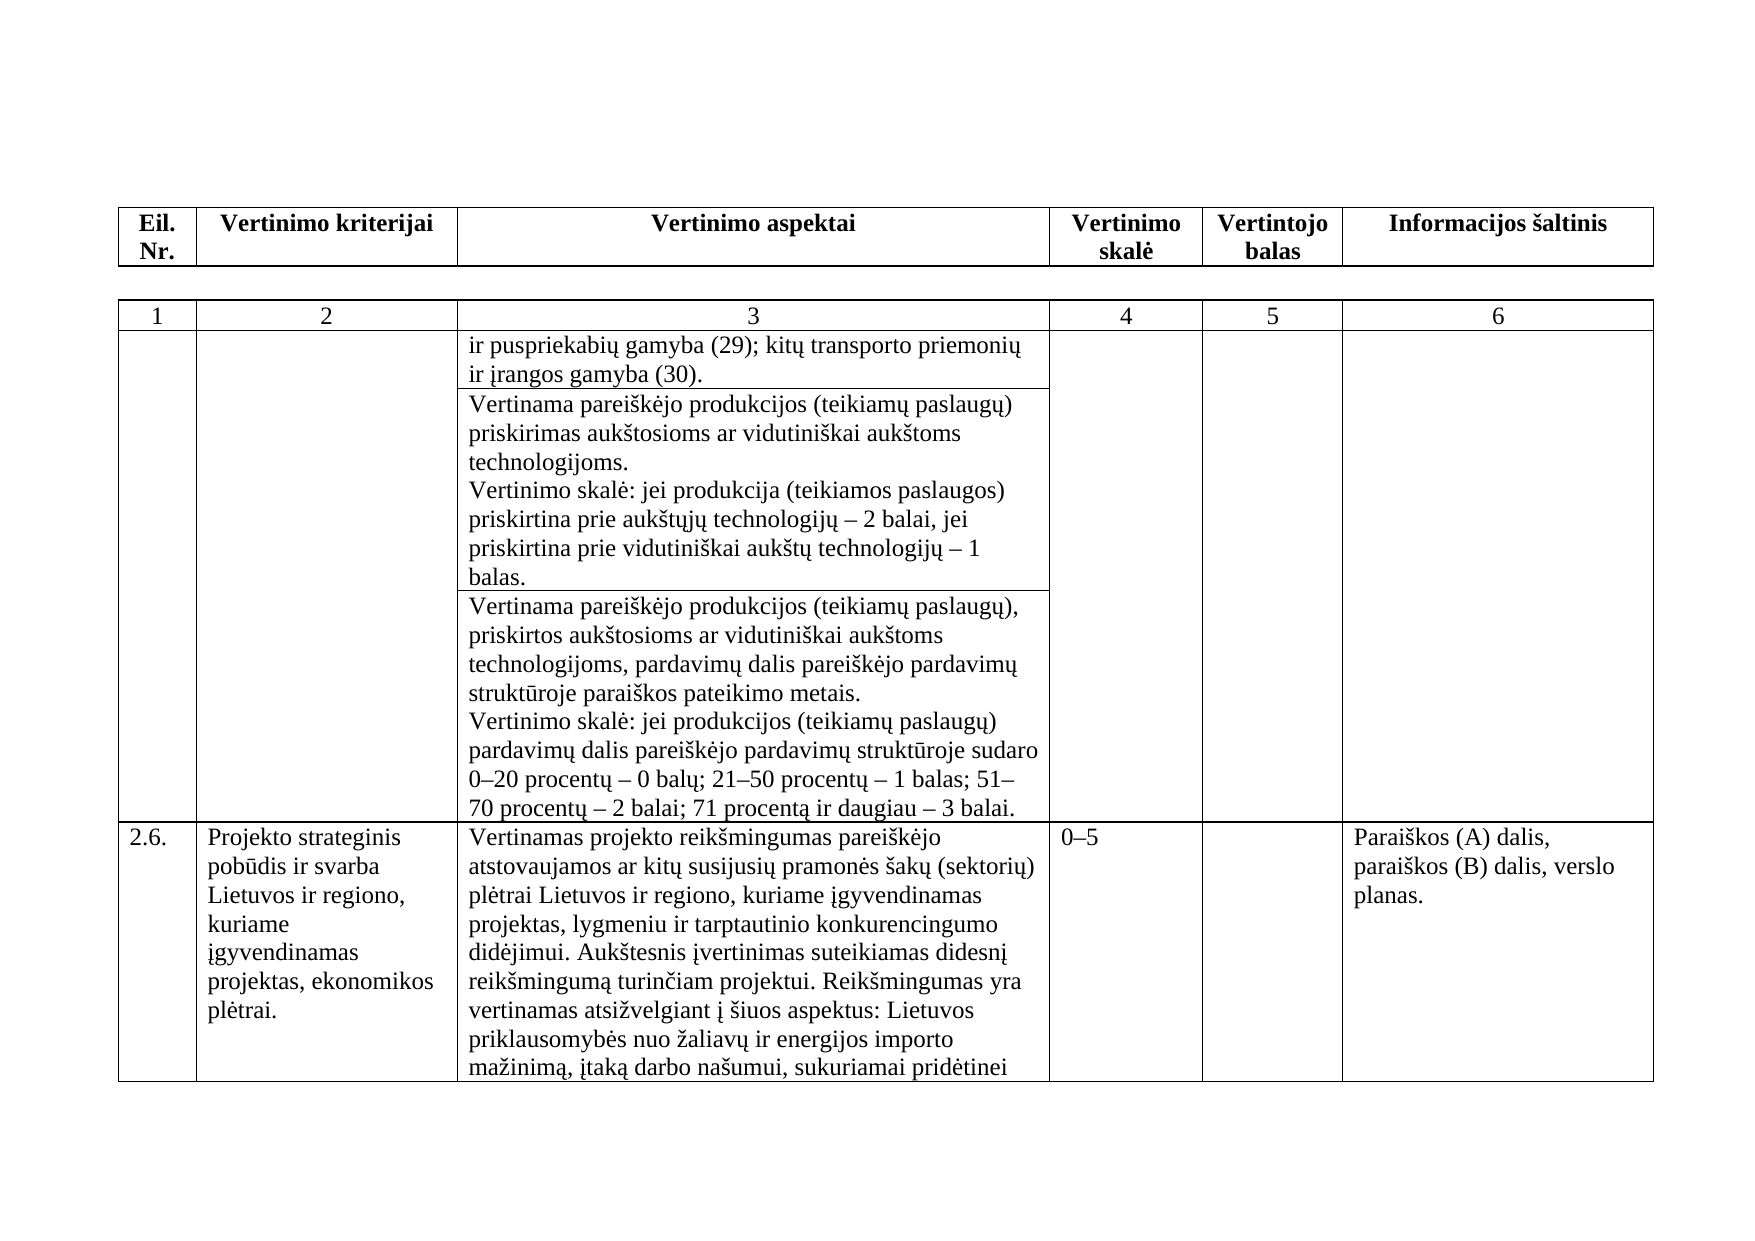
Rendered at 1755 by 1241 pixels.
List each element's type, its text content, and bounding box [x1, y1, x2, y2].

table_cell 5 [1203, 301, 1342, 329]
table_cell [1050, 331, 1202, 821]
table_cell [1343, 267, 1653, 299]
table_cell 1 [119, 301, 196, 329]
table_header Vertinimo kriterijai [197, 208, 457, 265]
table_header Vertinimo skalė [1050, 208, 1202, 265]
table_header Eil. Nr. [119, 208, 196, 265]
table_cell 0–5 [1050, 823, 1202, 1081]
table_cell [118, 267, 196, 299]
table_cell [457, 267, 1049, 299]
table_cell 6 [1343, 301, 1653, 329]
table_cell [1203, 823, 1342, 1081]
table_cell [196, 267, 457, 299]
table_cell 4 [1050, 301, 1202, 329]
table_cell 2.6. [119, 823, 196, 1081]
table_cell ir puspriekabių gamyba (29); kitų transporto priemonių ir įrangos gamyba (30). [458, 331, 1049, 388]
table_cell Vertinamas projekto reikšmingumas pareiškėjo atstovaujamos ar kitų susijusių pramonės šakų (sektorių) plėtrai Lietuvos ir regiono, kuriame įgyvendinamas projektas, lygmeniu ir tarptautinio konkurencingumo didėjimui. Aukštesnis įvertinimas suteikiamas didesnį reikšmingumą turinčiam projektui. Reikšmingumas yra vertinamas atsižvelgiant į šiuos aspektus: Lietuvos priklausomybės nuo žaliavų ir energijos importo mažinimą, įtaką darbo našumui, sukuriamai pridėtinei [458, 823, 1049, 1081]
table_cell Projekto strateginis pobūdis ir svarba Lietuvos ir regiono, kuriame įgyvendinamas projektas, ekonomikos plėtrai. [197, 823, 457, 1081]
table_cell [119, 331, 196, 821]
table_cell [1050, 267, 1203, 299]
table_cell 2 [197, 301, 457, 329]
table_cell [1343, 331, 1653, 821]
table_header Informacijos šaltinis [1343, 208, 1653, 265]
table_cell [197, 331, 457, 821]
table_cell Paraiškos (A) dalis, paraiškos (B) dalis, verslo planas. [1343, 823, 1653, 1081]
table_cell 3 [458, 301, 1049, 329]
table_cell Vertinama pareiškėjo produkcijos (teikiamų paslaugų) priskirimas aukštosioms ar vidutiniškai aukštoms technologijoms. Vertinimo skalė: jei produkcija (teikiamos paslaugos) priskirtina prie aukštųjų technologijų – 2 balai, jei priskirtina prie vidutiniškai aukštų technologijų – 1 balas. [458, 389, 1049, 590]
table_cell [1203, 267, 1342, 299]
table_cell [1203, 331, 1342, 821]
table_header Vertinimo aspektai [458, 208, 1049, 265]
table_header Vertintojo balas [1203, 208, 1342, 265]
table_cell Vertinama pareiškėjo produkcijos (teikiamų paslaugų), priskirtos aukštosioms ar vidutiniškai aukštoms technologijoms, pardavimų dalis pareiškėjo pardavimų struktūroje paraiškos pateikimo metais. Vertinimo skalė: jei produkcijos (teikiamų paslaugų) pardavimų dalis pareiškėjo pardavimų struktūroje sudaro 0–20 procentų – 0 balų; 21–50 procentų – 1 balas; 51–70 procentų – 2 balai; 71 procentą ir daugiau – 3 balai. [458, 591, 1049, 821]
